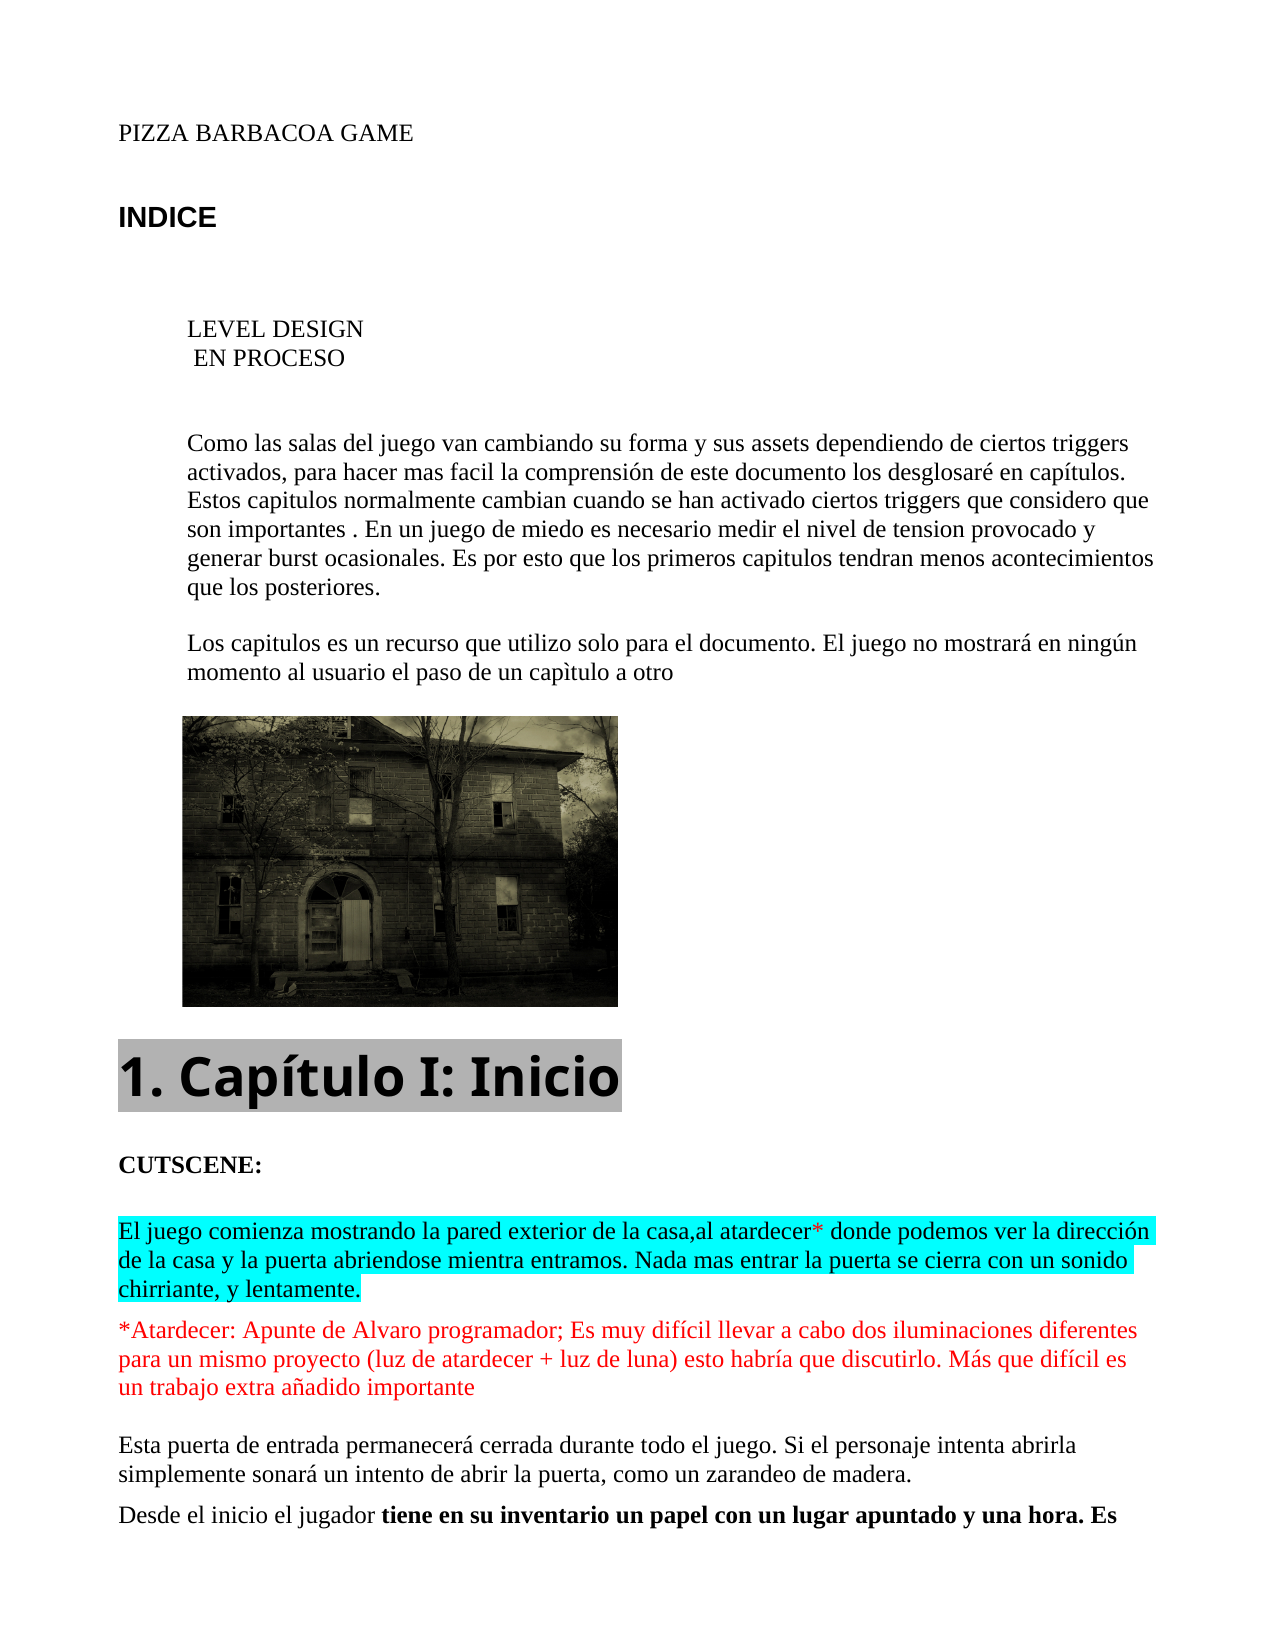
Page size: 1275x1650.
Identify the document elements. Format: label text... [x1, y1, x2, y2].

text El juego comienza mostrando la pared exterior de la casa,al atardecer* donde podemos ver la dirección de la casa y la puerta abriendose mientra entramos. Nada mas entrar la puerta se cierra con un sonido chirriante, y lentamente. [118, 1216, 1157, 1302]
text CUTSCENE: [118, 1150, 1157, 1179]
text Como las salas del juego van cambiando su forma y sus assets dependiendo de ciertos triggers activados, para hacer mas facil la comprensión de este documento los desglosaré en capítulos. Estos capitulos normalmente cambian cuando se han activado ciertos triggers que considero que son importantes . En un juego de miedo es necesario medir el nivel de tension provocado y generar burst ocasionales. Es por esto que los primeros capitulos tendran menos acontecimientos que los posteriores. [187, 428, 1157, 601]
text Esta puerta de entrada permanecerá cerrada durante todo el juego. Si el personaje intenta abrirla simplemente sonará un intento de abrir la puerta, como un zarandeo de madera. [118, 1430, 1157, 1487]
text Los capitulos es un recurso que utilizo solo para el documento. El juego no mostrará en ningún momento al usuario el paso de un capìtulo a otro [187, 628, 1157, 686]
text 1. Capítulo I: Inicio [118, 1039, 1157, 1112]
text *Atardecer: Apunte de Alvaro programador; Es muy difícil llevar a cabo dos iluminaciones diferentes para un mismo proyecto (luz de atardecer + luz de luna) esto habría que discutirlo. Más que difícil es un trabajo extra añadido importante [118, 1315, 1157, 1401]
text LEVEL DESIGN [187, 314, 1157, 343]
text EN PROCESO [187, 343, 1157, 372]
text Desde el inicio el jugador tiene en su inventario un papel con un lugar apuntado y una hora. Es [118, 1500, 1157, 1529]
text INDICE [118, 200, 1157, 233]
text PIZZA BARBACOA GAME [118, 118, 1157, 147]
